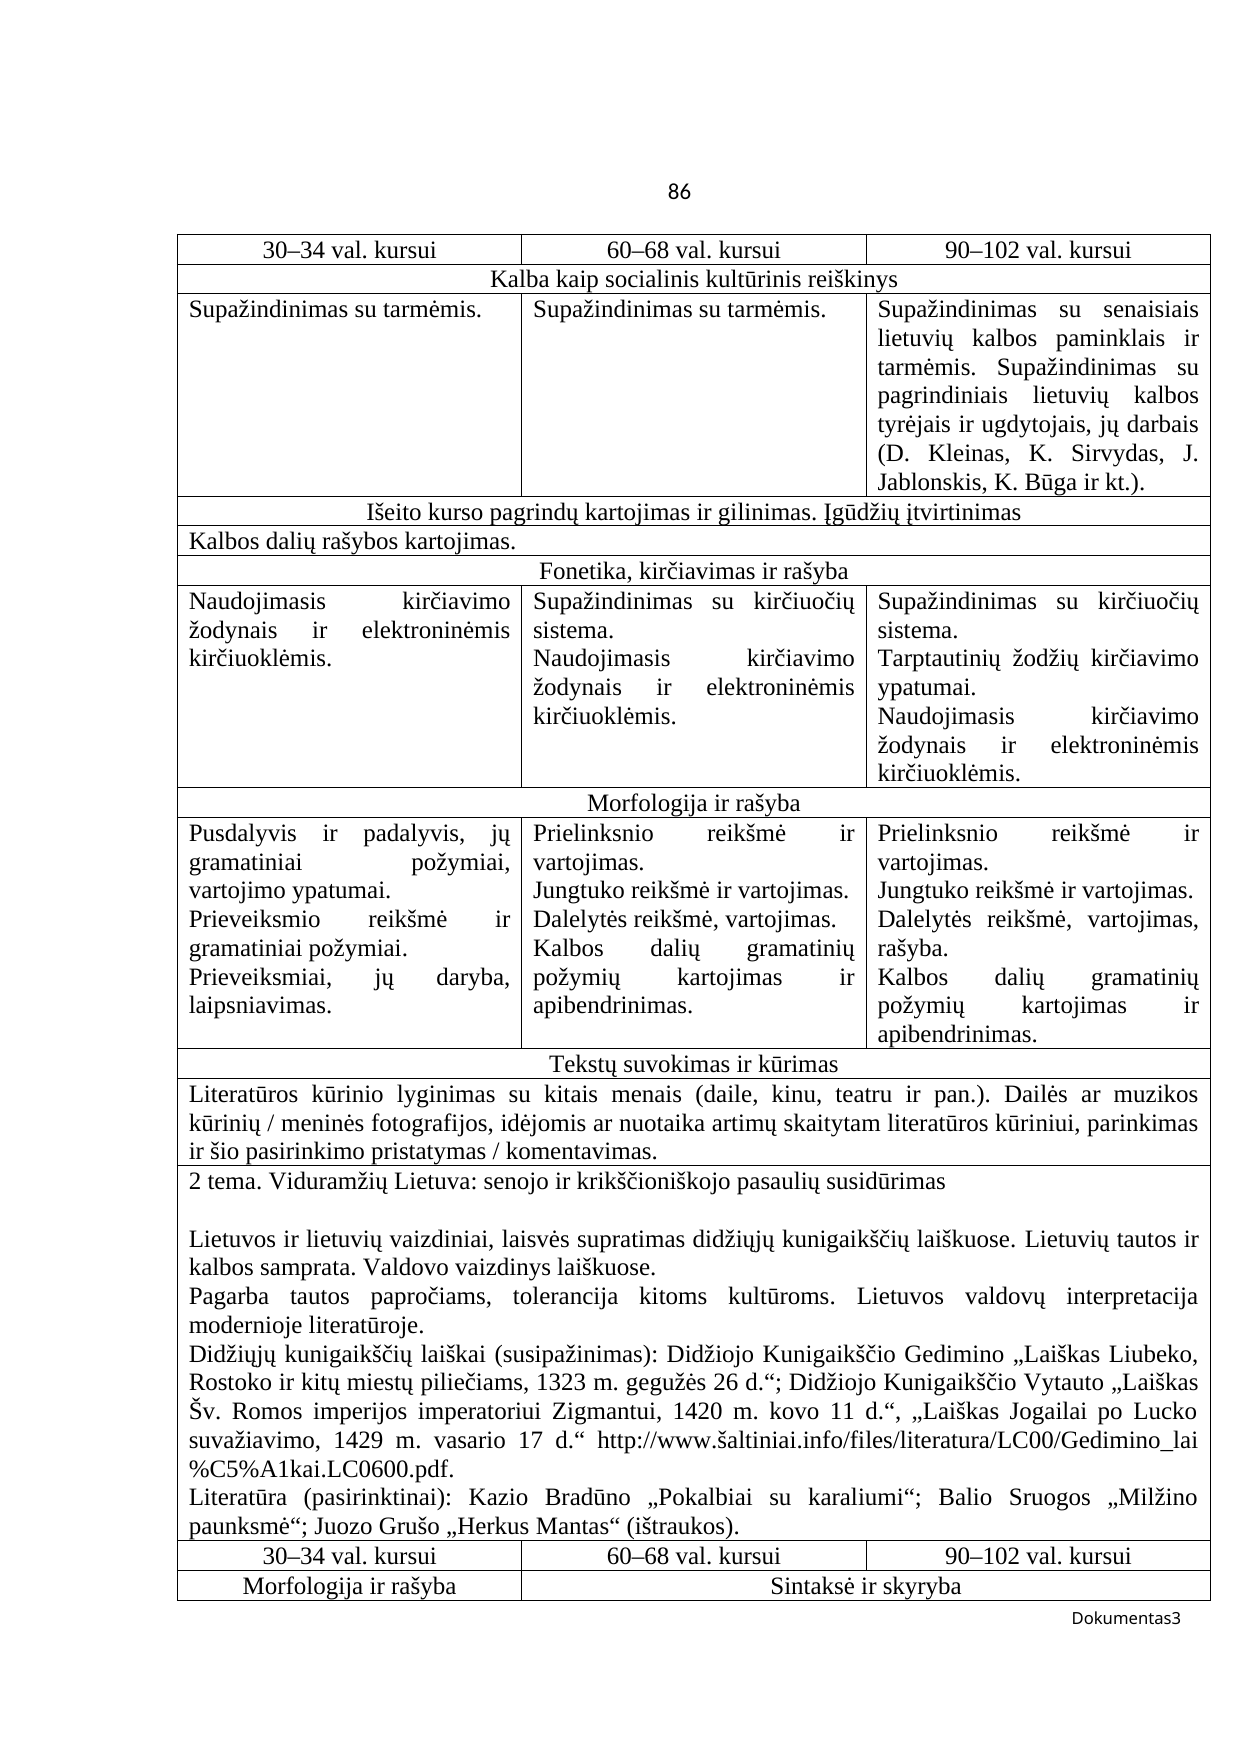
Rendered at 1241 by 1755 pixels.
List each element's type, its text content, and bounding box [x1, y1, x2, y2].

table_cell Literatūros kūrinio lyginimas su kitais menais (daile, kinu, teatru ir pan.). Dailės ar muzikos kūrinių / meninės fotografijos, idėjomis ar nuotaika artimų skaitytam literatūros kūriniui, parinkimas ir šio pasirinkimo pristatymas / komentavimas. [178, 1079, 1210, 1165]
table_cell 60–68 val. kursui [522, 1541, 866, 1570]
table_cell Išeito kurso pagrindų kartojimas ir gilinimas. Įgūdžių įtvirtinimas [178, 497, 1210, 525]
table_cell Supažindinimas su senaisiais lietuvių kalbos paminklais ir tarmėmis. Supažindinimas su pagrindiniais lietuvių kalbos tyrėjais ir ugdytojais, jų darbais (D. Kleinas, K. Sirvydas, J. Jablonskis, K. Būga ir kt.). [867, 294, 1210, 496]
table_cell Kalbos dalių rašybos kartojimas. [178, 526, 1210, 555]
table_cell Naudojimasis kirčiavimo žodynais ir elektroninėmis kirčiuoklėmis. [178, 586, 521, 787]
table_cell Supažindinimas su tarmėmis. [178, 294, 521, 496]
table_cell 90–102 val. kursui [867, 235, 1210, 263]
table_cell Tekstų suvokimas ir kūrimas [178, 1049, 1210, 1078]
table_cell Pusdalyvis ir padalyvis, jų gramatiniai požymiai, vartojimo ypatumai. Prieveiksmio reikšmė ir gramatiniai požymiai. Prieveiksmiai, jų daryba, laipsniavimas. [178, 818, 521, 1048]
table_cell Morfologija ir rašyba [178, 788, 1210, 817]
table_cell Morfologija ir rašyba [178, 1571, 521, 1599]
table_cell Supažindinimas su kirčiuočių sistema. Tarptautinių žodžių kirčiavimo ypatumai. Naudojimasis kirčiavimo žodynais ir elektroninėmis kirčiuoklėmis. [867, 586, 1210, 787]
table_cell 30–34 val. kursui [178, 1541, 521, 1570]
table_cell Supažindinimas su tarmėmis. [522, 294, 866, 496]
table_cell 2 tema. Viduramžių Lietuva: senojo ir krikščioniškojo pasaulių susidūrimas Lietuvos ir lietuvių vaizdiniai, laisvės supratimas didžiųjų kunigaikščių laiškuose. Lietuvių tautos ir kalbos samprata. Valdovo vaizdinys laiškuose. Pagarba tautos papročiams, tolerancija kitoms kultūroms. Lietuvos valdovų interpretacija modernioje literatūroje. Didžiųjų kunigaikščių laiškai (susipažinimas): Didžiojo Kunigaikščio Gedimino „Laiškas Liubeko, Rostoko ir kitų miestų piliečiams, 1323 m. gegužės 26 d.“; Didžiojo Kunigaikščio Vytauto „Laiškas Šv. Romos imperijos imperatoriui Zigmantui, 1420 m. kovo 11 d.“, „Laiškas Jogailai po Lucko suvažiavimo, 1429 m. vasario 17 d.“ http://www.šaltiniai.info/files/literatura/LC00/Gedimino_lai%C5%A1kai.LC0600.pdf. Literatūra (pasirinktinai): Kazio Bradūno „Pokalbiai su karaliumi“; Balio Sruogos „Milžino paunksmė“; Juozo Grušo „Herkus Mantas“ (ištraukos). [178, 1166, 1210, 1540]
table_cell 60–68 val. kursui [522, 235, 866, 263]
table_cell 90–102 val. kursui [867, 1541, 1210, 1570]
table_cell Prielinksnio reikšmė ir vartojimas. Jungtuko reikšmė ir vartojimas. Dalelytės reikšmė, vartojimas, rašyba. Kalbos dalių gramatinių požymių kartojimas ir apibendrinimas. [867, 818, 1210, 1048]
table_cell Prielinksnio reikšmė ir vartojimas. Jungtuko reikšmė ir vartojimas. Dalelytės reikšmė, vartojimas. Kalbos dalių gramatinių požymių kartojimas ir apibendrinimas. [522, 818, 866, 1048]
table_cell 30–34 val. kursui [178, 235, 521, 263]
table_cell Sintaksė ir skyryba [522, 1571, 1210, 1599]
table_cell Kalba kaip socialinis kultūrinis reiškinys [178, 265, 1210, 293]
table_cell Supažindinimas su kirčiuočių sistema. Naudojimasis kirčiavimo žodynais ir elektroninėmis kirčiuoklėmis. [522, 586, 866, 787]
table_cell Fonetika, kirčiavimas ir rašyba [178, 556, 1210, 585]
